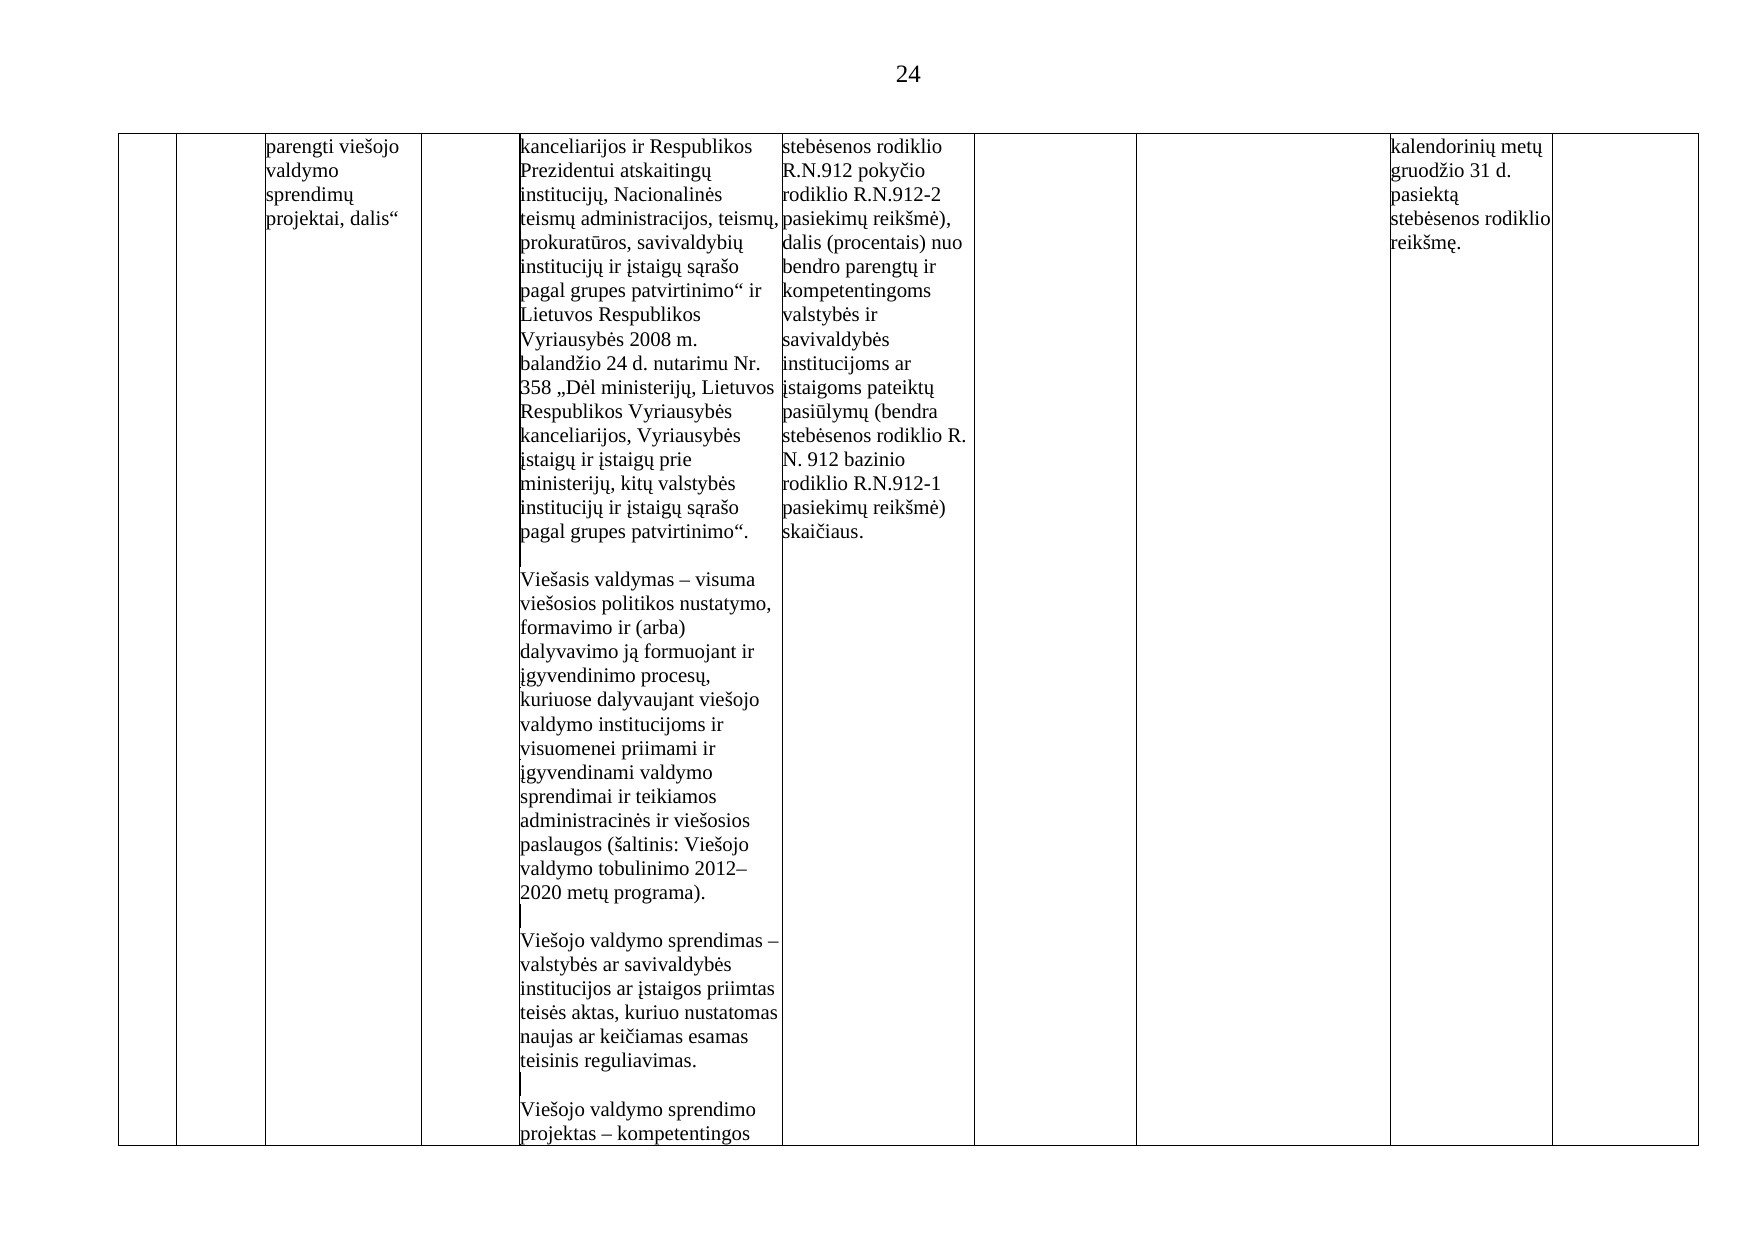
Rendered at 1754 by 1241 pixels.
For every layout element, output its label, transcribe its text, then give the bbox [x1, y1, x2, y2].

table_cell [422, 134, 519, 1144]
table_cell [119, 134, 176, 1144]
table_cell stebėsenos rodiklio R.N.912 pokyčio rodiklio R.N.912-2 pasiekimų reikšmė), dalis (procentais) nuo bendro parengtų ir kompetentingoms valstybės ir savivaldybės institucijoms ar įstaigoms pateiktų pasiūlymų (bendra stebėsenos rodiklio R. N. 912 bazinio rodiklio R.N.912-1 pasiekimų reikšmė) skaičiaus. [783, 134, 974, 1144]
table_cell kanceliarijos ir Respublikos Prezidentui atskaitingų institucijų, Nacionalinės teismų administracijos, teismų, prokuratūros, savivaldybių institucijų ir įstaigų sąrašo pagal grupes patvirtinimo“ ir Lietuvos Respublikos Vyriausybės 2008 m. balandžio 24 d. nutarimu Nr. 358 „Dėl ministerijų, Lietuvos Respublikos Vyriausybės kanceliarijos, Vyriausybės įstaigų ir įstaigų prie ministerijų, kitų valstybės institucijų ir įstaigų sąrašo pagal grupes patvirtinimo“. Viešasis valdymas – visuma viešosios politikos nustatymo, formavimo ir (arba) dalyvavimo ją formuojant ir įgyvendinimo procesų, kuriuose dalyvaujant viešojo valdymo institucijoms ir visuomenei priimami ir įgyvendinami valdymo sprendimai ir teikiamos administracinės ir viešosios paslaugos (šaltinis: Viešojo valdymo tobulinimo 2012–2020 metų programa). Viešojo valdymo sprendimas – valstybės ar savivaldybės institucijos ar įstaigos priimtas teisės aktas, kuriuo nustatomas naujas ar keičiamas esamas teisinis reguliavimas. Viešojo valdymo sprendimo projektas – kompetentingos [521, 134, 782, 1144]
table_cell kalendorinių metų gruodžio 31 d. pasiektą stebėsenos rodiklio reikšmę. [1391, 134, 1552, 1144]
table_cell [1137, 134, 1390, 1144]
table_cell [177, 134, 265, 1144]
table_cell [975, 134, 1136, 1144]
table_cell [1553, 134, 1698, 1144]
table_cell parengti viešojo valdymo sprendimų projektai, dalis“ [266, 134, 421, 1144]
